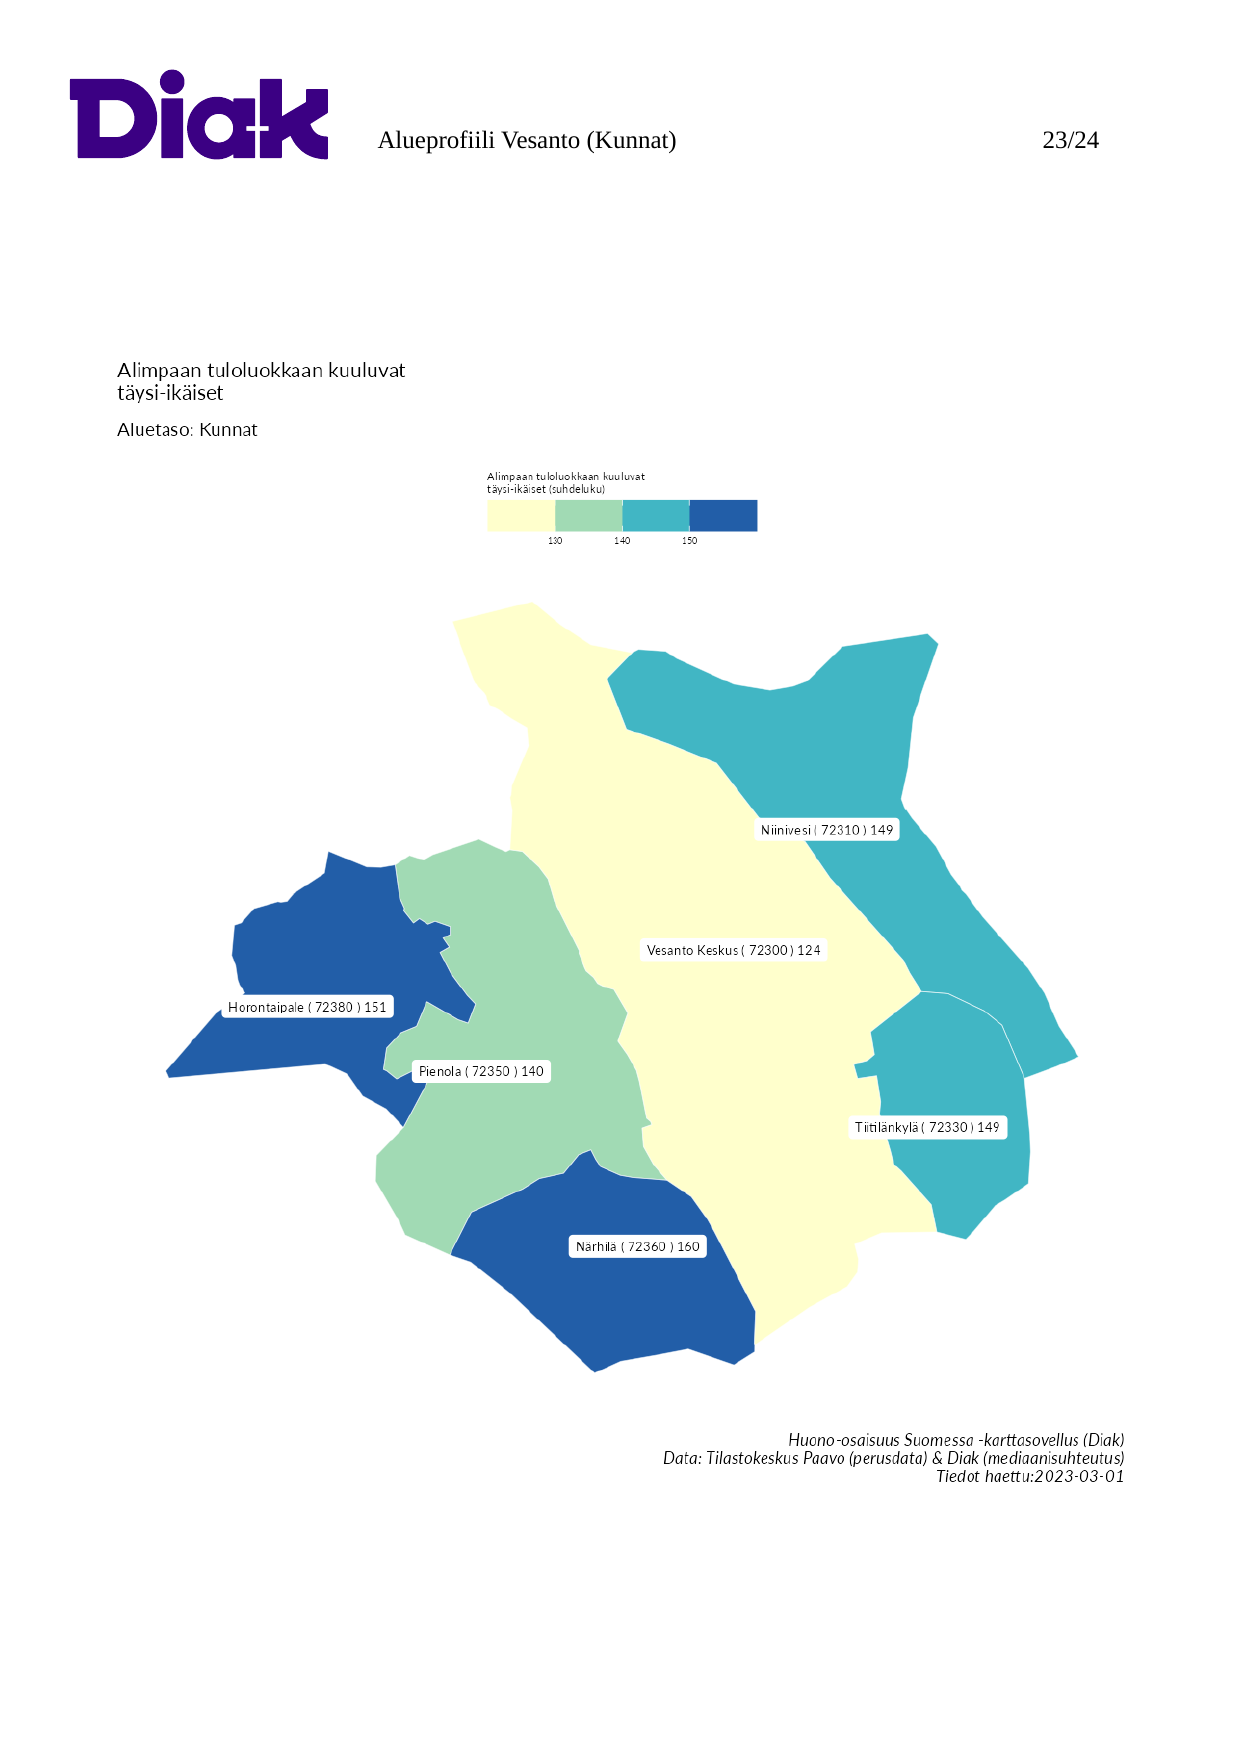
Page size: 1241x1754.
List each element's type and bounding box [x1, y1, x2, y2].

picture [61, 196, 1179, 1651]
